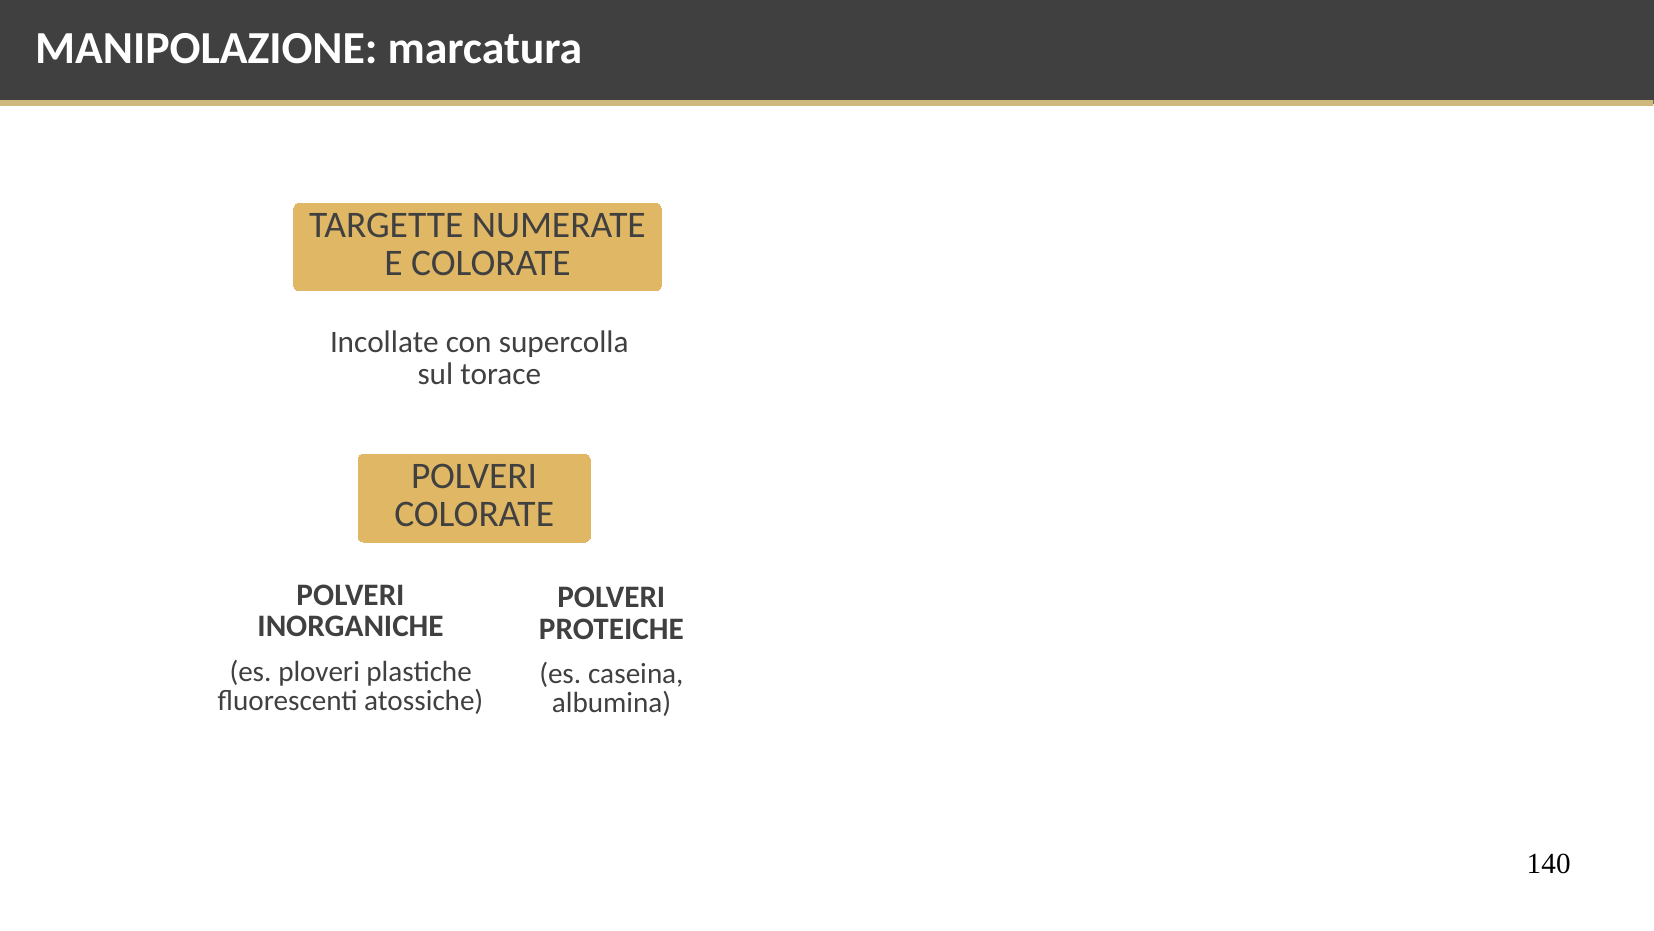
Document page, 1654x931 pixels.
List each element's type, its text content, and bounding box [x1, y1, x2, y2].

text_box POLVERI PROTEICHE (es. caseina, albumina) [510, 577, 713, 740]
text_box POLVERI COLORATE [358, 454, 591, 543]
text_box MANIPOLAZIONE: marcatura [0, 0, 1654, 100]
text_box POLVERI INORGANICHE (es. ploveri plastiche fluorescenti atossiche) [191, 574, 511, 725]
text_box Incollate con supercolla sul torace [302, 322, 657, 400]
text_box TARGETTE NUMERATE E COLORATE [293, 203, 662, 291]
